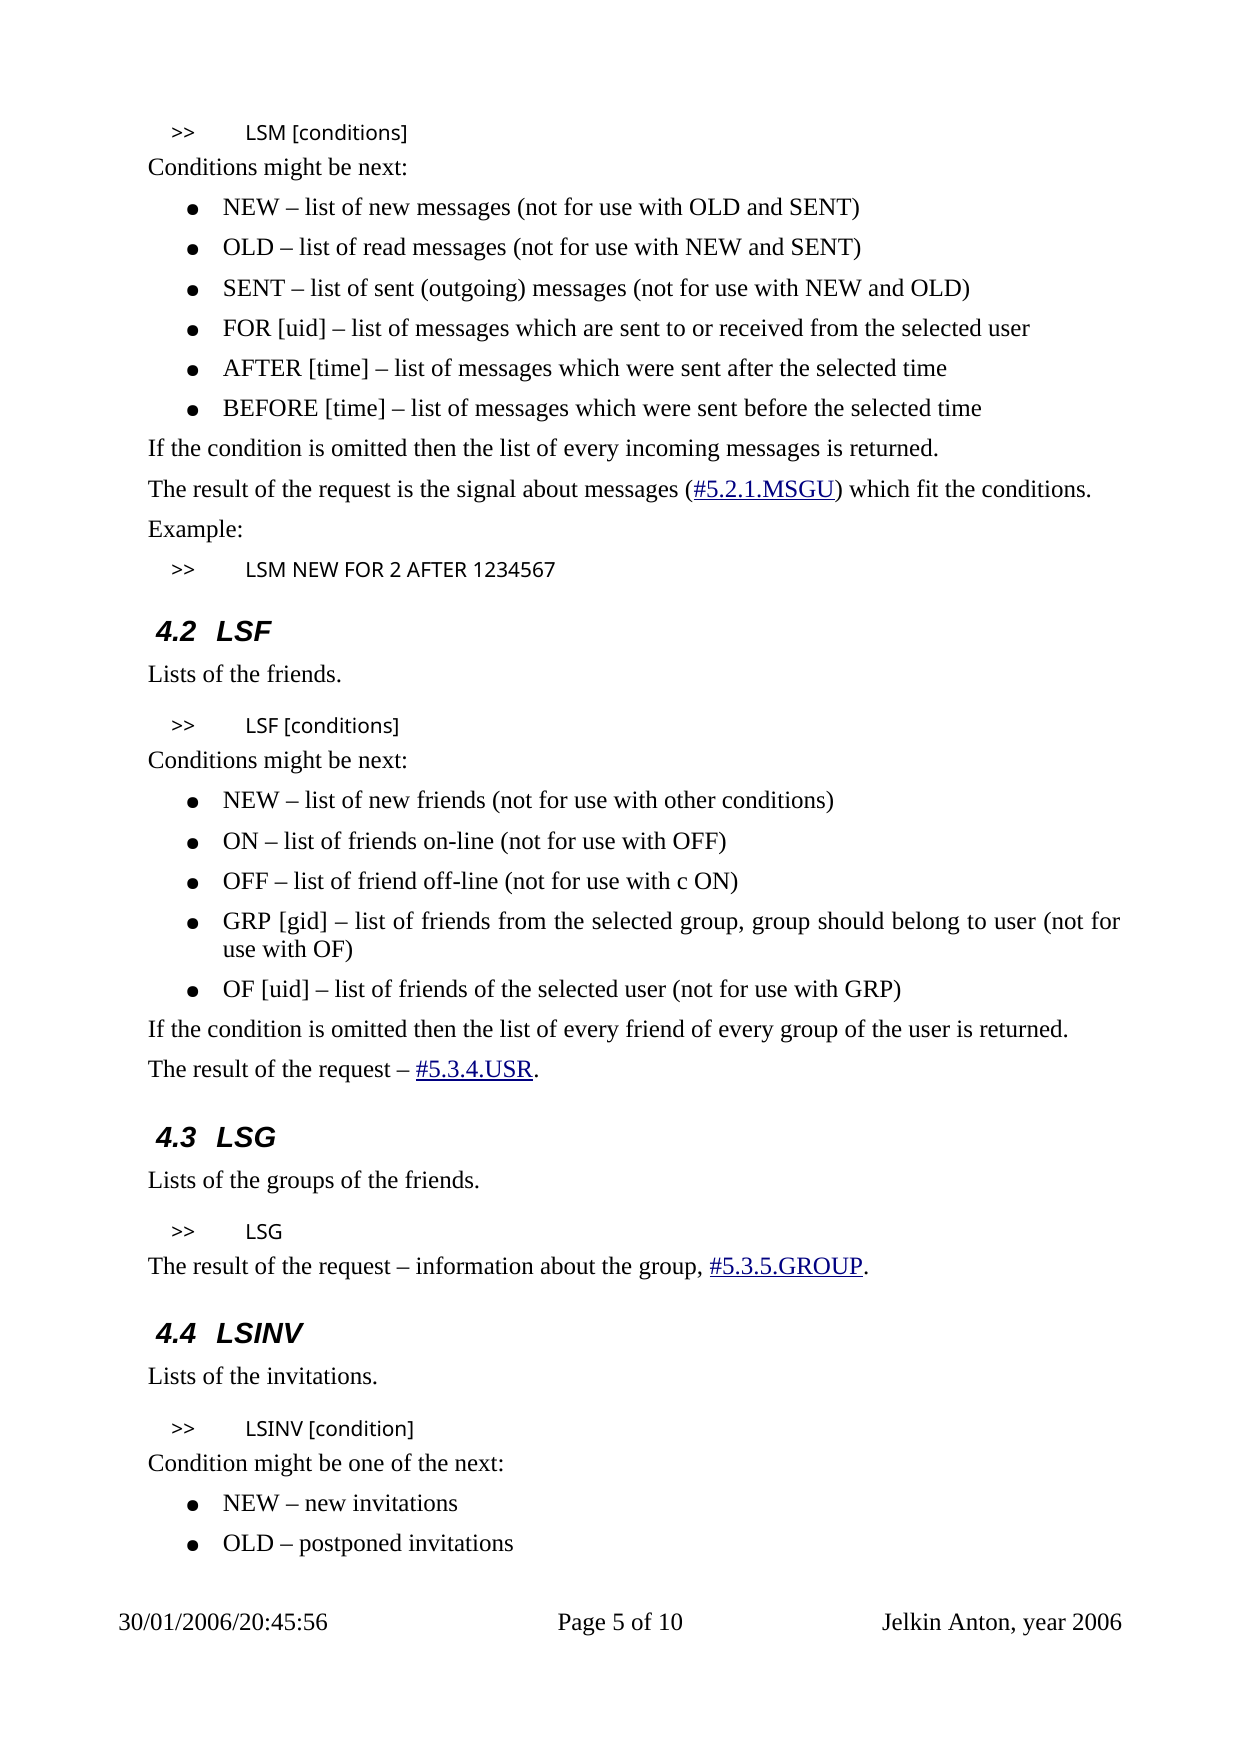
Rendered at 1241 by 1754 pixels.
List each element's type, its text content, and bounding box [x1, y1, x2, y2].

text If the condition is omitted then the list of every friend of every group of the user is returned. [148, 1015, 1122, 1043]
list BEFORE [time] – list of messages which were sent before the selected time [185, 394, 1122, 422]
list AFTER [time] – list of messages which were sent after the selected time [185, 354, 1122, 382]
text Example: [148, 515, 1122, 543]
text The result of the request is the signal about messages (#5.2.1.MSGU) which fit the conditions. [148, 475, 1122, 502]
text >> LSM [conditions] [171, 118, 1122, 147]
text >> LSM NEW FOR 2 AFTER 1234567 [171, 555, 1122, 583]
text Conditions might be next: [148, 153, 1122, 181]
list OFF – list of friend off-line (not for use with с ON) [185, 867, 1122, 895]
subtitle LSINV [148, 1317, 1122, 1350]
text The result of the request – #5.3.4.USR. [148, 1056, 1122, 1083]
text >> LSINV [condition] [171, 1414, 1122, 1442]
list NEW – list of new friends (not for use with other conditions) [185, 787, 1122, 814]
list NEW – list of new messages (not for use with OLD and SENT) [185, 193, 1122, 221]
list FOR [uid] – list of messages which are sent to or received from the selected user [185, 314, 1122, 342]
text Conditions might be next: [148, 746, 1122, 774]
text The result of the request – information about the group, #5.3.5.GROUP. [148, 1252, 1122, 1280]
list OLD – list of read messages (not for use with NEW and SENT) [185, 233, 1122, 261]
text Lists of the groups of the friends. [148, 1166, 1122, 1193]
subtitle LSG [148, 1121, 1122, 1153]
list ON – list of friends on-line (not for use with OFF) [185, 827, 1122, 854]
subtitle LSF [148, 615, 1122, 648]
list OLD – postponed invitations [185, 1529, 1122, 1557]
list OF [uid] – list of friends of the selected user (not for use with GRP) [185, 975, 1122, 1003]
list GRP [gid] – list of friends from the selected group, group should belong to user (not for use with OF) [185, 907, 1122, 963]
text >> LSG [171, 1217, 1122, 1246]
text Lists of the friends. [148, 660, 1122, 688]
text Condition might be one of the next: [148, 1449, 1122, 1476]
text If the condition is omitted then the list of every incoming messages is returned. [148, 434, 1122, 462]
text Lists of the invitations. [148, 1362, 1122, 1390]
list NEW – new invitations [185, 1489, 1122, 1517]
text >> LSF [conditions] [171, 711, 1122, 740]
list SENT – list of sent (outgoing) messages (not for use with NEW and OLD) [185, 274, 1122, 301]
